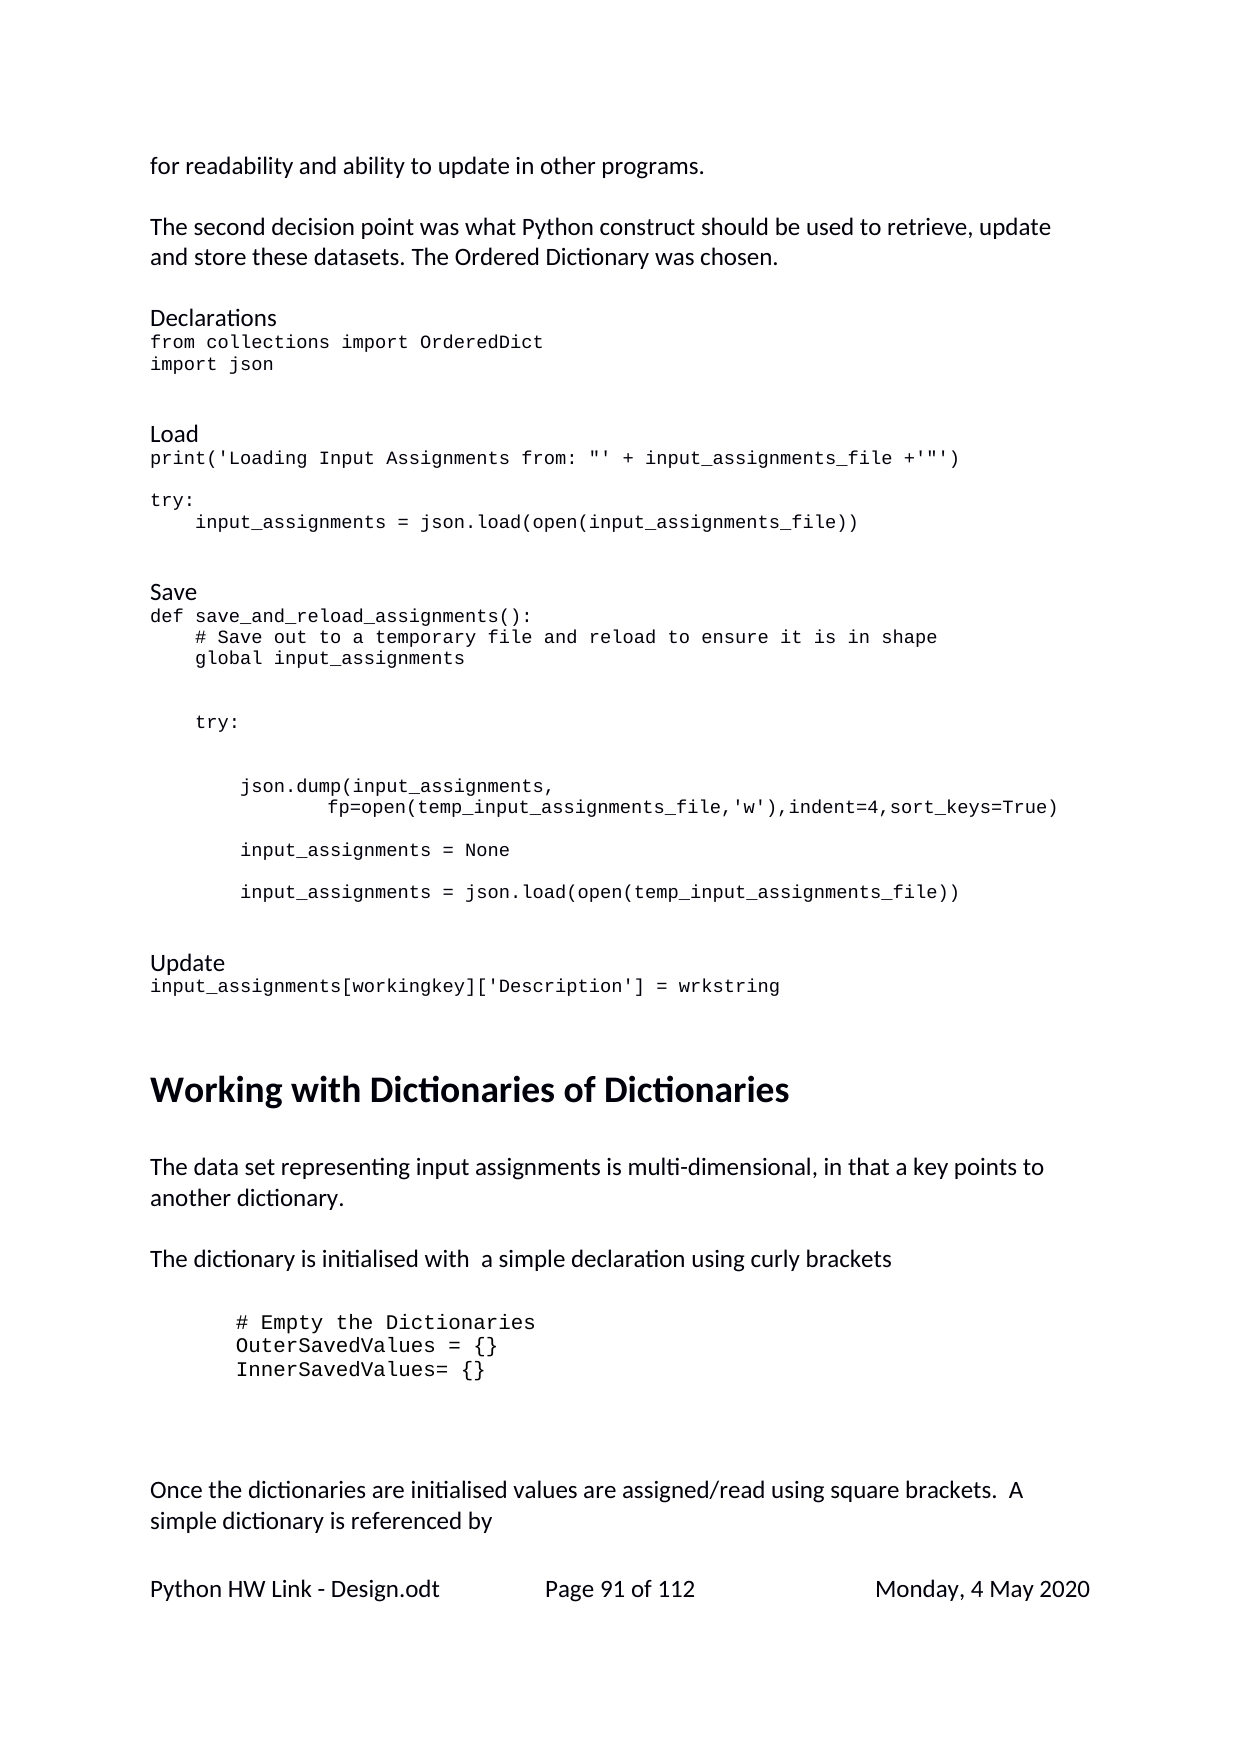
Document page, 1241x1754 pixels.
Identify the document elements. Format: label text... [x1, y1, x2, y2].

text import json [150, 354, 1090, 376]
text Load [150, 418, 1090, 449]
text try: [150, 713, 1090, 734]
text input_assignments[workingkey]['Description'] = wrkstring [150, 977, 1090, 998]
text The data set representing input assignments is multi-dimensional, in that a key points to another dictionary. [150, 1151, 1090, 1212]
text The second decision point was what Python construct should be used to retrieve, update and store these datasets. The Ordered Dictionary was chosen. [150, 211, 1090, 272]
text Update [150, 947, 1090, 977]
text print('Loading Input Assignments from: "' + input_assignments_file +'"') [150, 449, 1090, 470]
text def save_and_reload_assignments(): [150, 607, 1090, 628]
text Save [150, 576, 1090, 607]
text from collections import OrderedDict [150, 333, 1090, 354]
text input_assignments = None [150, 840, 1090, 862]
text try: [150, 491, 1090, 512]
subtitle Working with Dictionaries of Dictionaries [150, 1066, 1090, 1112]
text global input_assignments [150, 649, 1090, 670]
text # Save out to a temporary file and reload to ensure it is in shape [150, 628, 1090, 649]
text input_assignments = json.load(open(input_assignments_file)) [150, 512, 1090, 534]
text fp=open(temp_input_assignments_file,'w'),indent=4,sort_keys=True) [150, 798, 1090, 819]
text The dictionary is initialised with a simple declaration using curly brackets [150, 1243, 1090, 1273]
text Once the dictionaries are initialised values are assigned/read using square brackets. A simple dictionary is referenced by [150, 1474, 1090, 1536]
text Declarations [150, 303, 1090, 333]
text json.dump(input_assignments, [150, 777, 1090, 798]
text for readability and ability to update in other programs. [150, 150, 1090, 181]
text input_assignments = json.load(open(temp_input_assignments_file)) [150, 883, 1090, 904]
